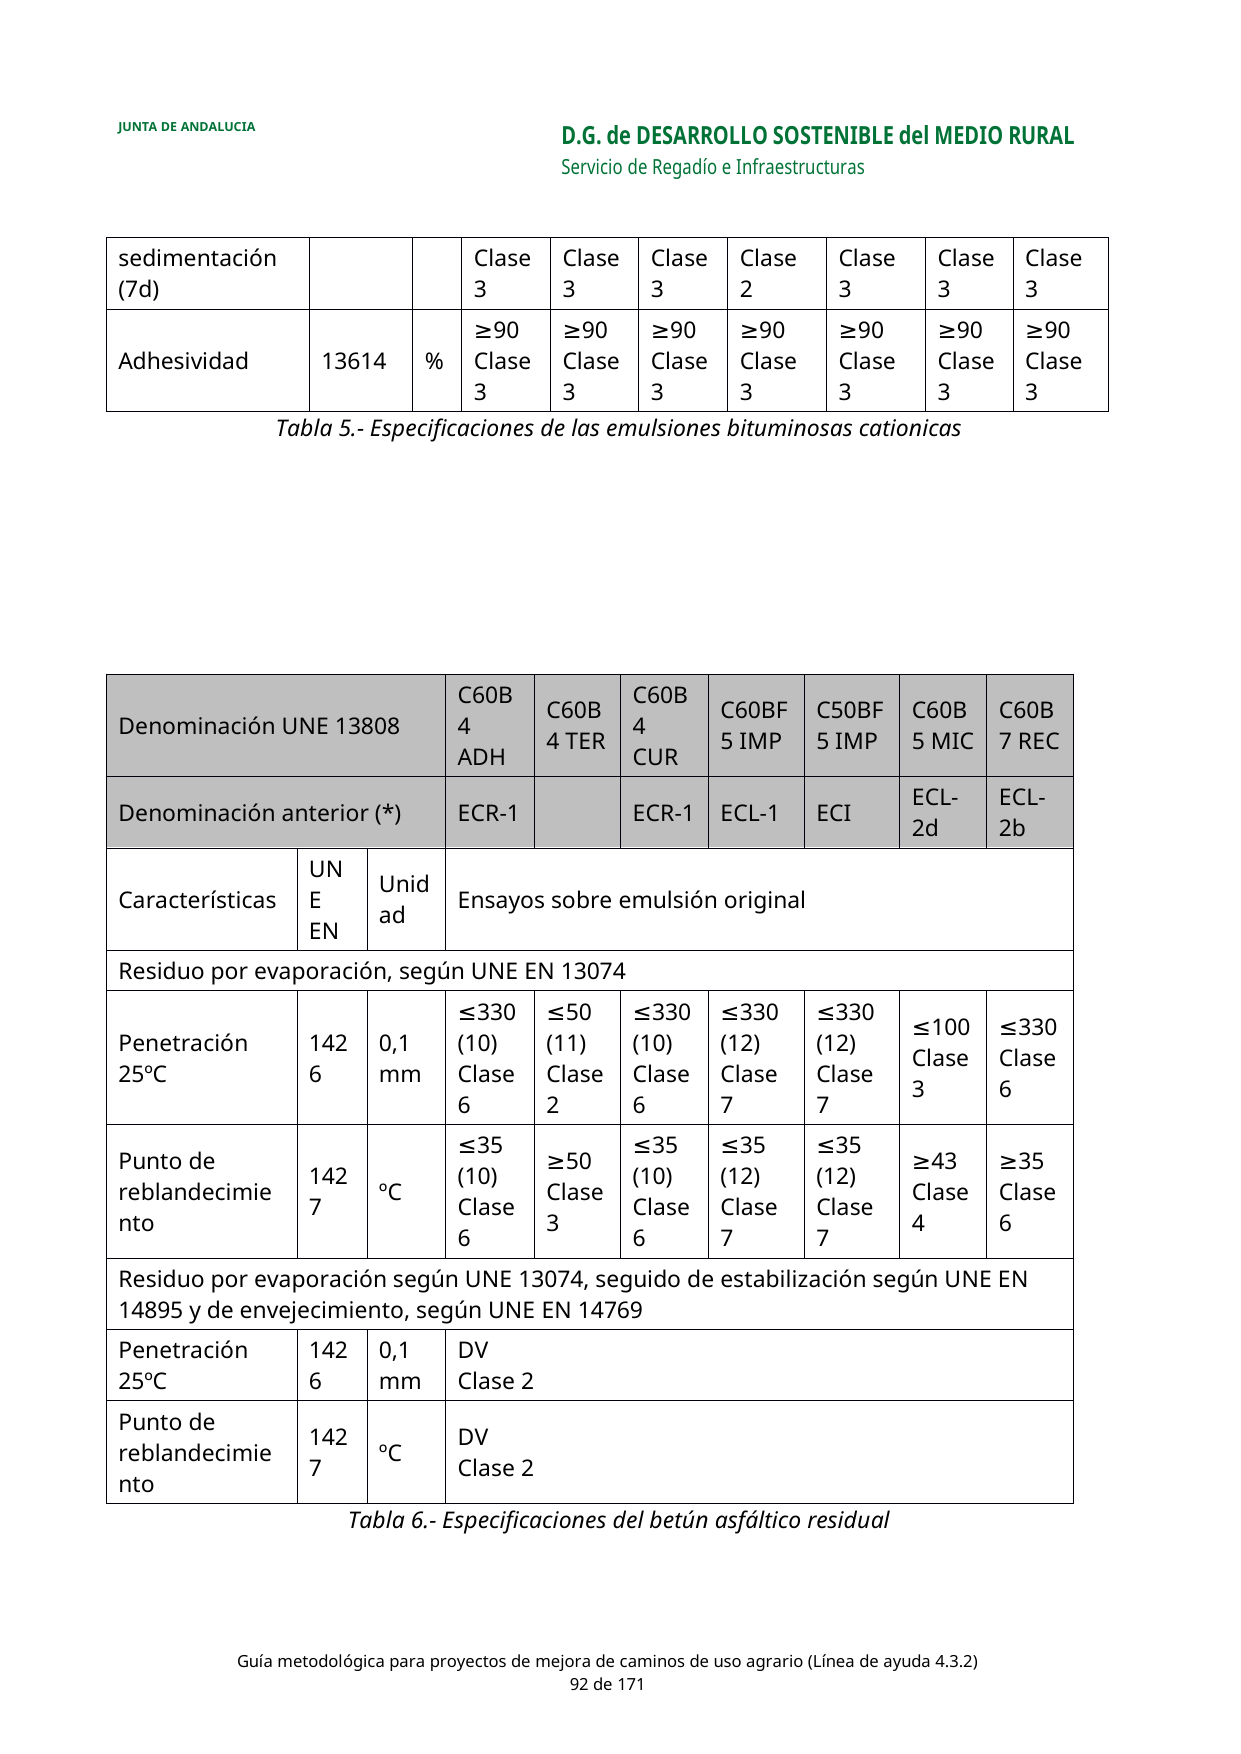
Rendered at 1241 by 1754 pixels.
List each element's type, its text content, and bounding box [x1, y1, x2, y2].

table_cell Penetración 25ºC [107, 991, 297, 1124]
table_cell Clase 3 [827, 238, 925, 309]
table_cell ºC [368, 1401, 445, 1503]
table_cell Punto de reblandecimiento [107, 1401, 297, 1503]
table_cell [413, 238, 461, 309]
table_cell Clase 2 [728, 238, 826, 309]
table_cell ECL-1 [709, 777, 804, 847]
table_cell 1426 [298, 1330, 367, 1400]
table_cell ≤330 (12) Clase 7 [805, 991, 899, 1124]
table_cell Características [107, 849, 297, 950]
table_cell [535, 777, 620, 847]
table_cell Denominación anterior (*) [107, 777, 445, 847]
table_cell % [413, 310, 461, 411]
table_cell ≤50 (11) Clase 2 [535, 991, 620, 1124]
table_cell DV Clase 2 [446, 1401, 1073, 1503]
table_cell ≤35 (10) Clase 6 [446, 1125, 534, 1257]
table_cell Clase 3 [1014, 238, 1108, 309]
table_cell 1427 [298, 1401, 367, 1503]
table_cell Clase 3 [462, 238, 550, 309]
table_cell ≤35 (12) Clase 7 [709, 1125, 804, 1257]
table_cell ≤330 Clase 6 [987, 991, 1073, 1124]
table_cell Clase 3 [926, 238, 1013, 309]
table_cell sedimentación (7d) [107, 238, 309, 309]
text Tabla 6.- Especificaciones del betún asfáltico residual [118, 1504, 1122, 1535]
table_cell ≤330 (10) Clase 6 [621, 991, 708, 1124]
table_cell Punto de reblandecimiento [107, 1125, 297, 1257]
table_cell ≥90 Clase 3 [728, 310, 826, 411]
table_header C60B4 TER [535, 675, 620, 776]
table_header C60B5 MIC [900, 675, 986, 776]
table_cell ECR-1 [621, 777, 708, 847]
table_cell Ensayos sobre emulsión original [446, 849, 1073, 950]
table_cell ≥35 Clase 6 [987, 1125, 1073, 1257]
table_cell Residuo por evaporación, según UNE EN 13074 [107, 951, 1073, 990]
table_cell 0,1 mm [368, 991, 445, 1124]
table_cell [310, 238, 412, 309]
table_header Denominación UNE 13808 [107, 675, 445, 776]
table_cell Clase 3 [551, 238, 638, 309]
table_cell 13614 [310, 310, 412, 411]
table_cell ECR-1 [446, 777, 534, 847]
table_cell Adhesividad [107, 310, 309, 411]
table_cell Clase 3 [639, 238, 727, 309]
table_header C60B4 CUR [621, 675, 708, 776]
table_cell Penetración 25ºC [107, 1330, 297, 1400]
table_cell ≤100 Clase 3 [900, 991, 986, 1124]
table_cell 1427 [298, 1125, 367, 1257]
text Tabla 5.- Especificaciones de las emulsiones bituminosas cationicas [118, 412, 1122, 443]
table_cell DV Clase 2 [446, 1330, 1073, 1400]
table_cell ≤35 (12) Clase 7 [805, 1125, 899, 1257]
table_cell ≤330 (10) Clase 6 [446, 991, 534, 1124]
table_header C60B7 REC [987, 675, 1073, 776]
table_cell UNE EN [298, 849, 367, 950]
table_cell ≥90 Clase 3 [639, 310, 727, 411]
table_cell 1426 [298, 991, 367, 1124]
table_cell ≤330 (12) Clase 7 [709, 991, 804, 1124]
table_cell ≥90 Clase 3 [827, 310, 925, 411]
table_cell Residuo por evaporación según UNE 13074, seguido de estabilización según UNE EN 14895 y de envejecimiento, según UNE EN 14769 [107, 1259, 1073, 1329]
table_cell 0,1 mm [368, 1330, 445, 1400]
table_cell ≥90 Clase 3 [1014, 310, 1108, 411]
table_cell ≥90 Clase 3 [926, 310, 1013, 411]
table_cell ≥43 Clase 4 [900, 1125, 986, 1257]
table_cell ≤35 (10) Clase 6 [621, 1125, 708, 1257]
table_header C60BF5 IMP [709, 675, 804, 776]
table_cell ≥90 Clase 3 [551, 310, 638, 411]
table_header C50BF5 IMP [805, 675, 899, 776]
table_cell ºC [368, 1125, 445, 1257]
table_cell Unidad [368, 849, 445, 950]
table_cell ECI [805, 777, 899, 847]
table_cell ECL-2b [987, 777, 1073, 847]
table_cell ≥90 Clase 3 [462, 310, 550, 411]
table_cell ECL-2d [900, 777, 986, 847]
table_cell ≥50 Clase 3 [535, 1125, 620, 1257]
table_header C60B4 ADH [446, 675, 534, 776]
